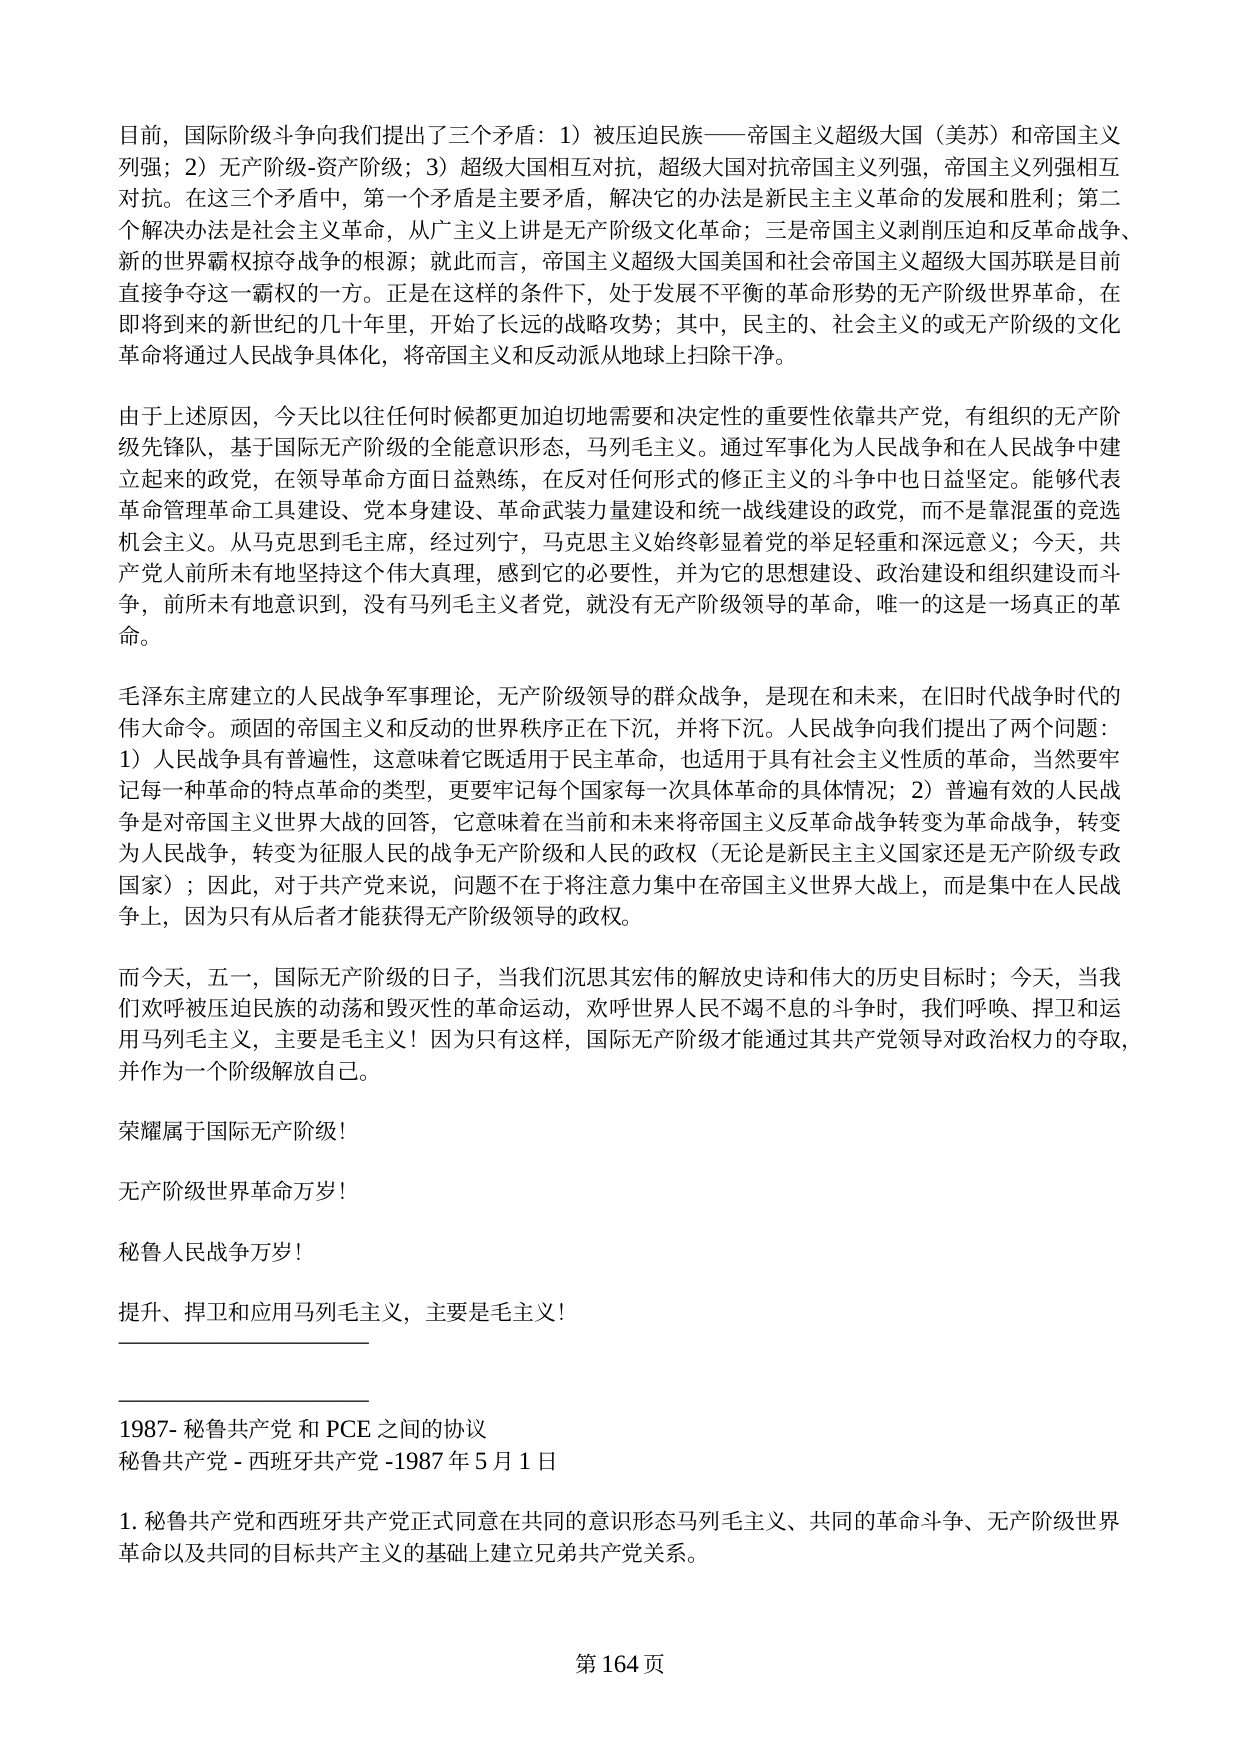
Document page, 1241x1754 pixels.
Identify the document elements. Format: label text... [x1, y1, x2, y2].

text —————————— [118, 1326, 1122, 1355]
text 秘鲁共产党 - 西班牙共产党 -1987年5月1日 [118, 1444, 1122, 1476]
text —————————— [118, 1384, 1122, 1413]
text 提升、捍卫和应用马列毛主义，主要是毛主义！ [118, 1295, 1122, 1326]
text 秘鲁人民战争万岁！ [118, 1235, 1122, 1266]
text 目前，国际阶级斗争向我们提出了三个矛盾：1）被压迫民族——帝国主义超级大国（美苏）和帝国主义列强；2）无产阶级-资产阶级；3）超级大国相互对抗，超级大国对抗帝国主义列强，帝国主义列强相互对抗。在这三个矛盾中，第一个矛盾是主要矛盾，解决它的办法是新民主主义革命的发展和胜利；第二个解决办法是社会主义革命，从广主义上讲是无产阶级文化革命；三是帝国主义剥削压迫和反革命战争、新的世界霸权掠夺战争的根源；就此而言，帝国主义超级大国美国和社会帝国主义超级大国苏联是目前直接争夺这一霸权的一方。正是在这样的条件下，处于发展不平衡的革命形势的无产阶级世界革命，在即将到来的新世纪的几十年里，开始了长远的战略攻势；其中，民主的、社会主义的或无产阶级的文化革命将通过人民战争具体化，将帝国主义和反动派从地球上扫除干净。 [118, 118, 1122, 370]
text 而今天，五一，国际无产阶级的日子，当我们沉思其宏伟的解放史诗和伟大的历史目标时；今天，当我们欢呼被压迫民族的动荡和毁灭性的革命运动，欢呼世界人民不竭不息的斗争时，我们呼唤、捍卫和运用马列毛主义，主要是毛主义！因为只有这样，国际无产阶级才能通过其共产党领导对政治权力的夺取，并作为一个阶级解放自己。 [118, 960, 1122, 1086]
text 1987- 秘鲁共产党 和 PCE 之间的协议 [118, 1413, 1122, 1444]
text 由于上述原因，今天比以往任何时候都更加迫切地需要和决定性的重要性依靠共产党，有组织的无产阶级先锋队，基于国际无产阶级的全能意识形态，马列毛主义。通过军事化为人民战争和在人民战争中建立起来的政党，在领导革命方面日益熟练，在反对任何形式的修正主义的斗争中也日益坚定。能够代表革命管理革命工具建设、党本身建设、革命武装力量建设和统一战线建设的政党，而不是靠混蛋的竞选机会主义。从马克思到毛主席，经过列宁，马克思主义始终彰显着党的举足轻重和深远意义；今天，共产党人前所未有地坚持这个伟大真理，感到它的必要性，并为它的思想建设、政治建设和组织建设而斗争，前所未有地意识到，没有马列毛主义者党，就没有无产阶级领导的革命，唯一的这是一场真正的革命。 [118, 399, 1122, 651]
text 无产阶级世界革命万岁！ [118, 1174, 1122, 1206]
text 荣耀属于国际无产阶级！ [118, 1114, 1122, 1146]
text 1. 秘鲁共产党和西班牙共产党正式同意在共同的意识形态马列毛主义、共同的革命斗争、无产阶级世界革命以及共同的目标共产主义的基础上建立兄弟共产党关系。 [118, 1504, 1122, 1567]
text 毛泽东主席建立的人民战争军事理论，无产阶级领导的群众战争，是现在和未来，在旧时代战争时代的伟大命令。顽固的帝国主义和反动的世界秩序正在下沉，并将下沉。人民战争向我们提出了两个问题：1）人民战争具有普遍性，这意味着它既适用于民主革命，也适用于具有社会主义性质的革命，当然要牢记每一种革命的特点革命的类型，更要牢记每个国家每一次具体革命的具体情况；2）普遍有效的人民战争是对帝国主义世界大战的回答，它意味着在当前和未来将帝国主义反革命战争转变为革命战争，转变为人民战争，转变为征服人民的战争无产阶级和人民的政权（无论是新民主主义国家还是无产阶级专政国家）；因此，对于共产党来说，问题不在于将注意力集中在帝国主义世界大战上，而是集中在人民战争上，因为只有从后者才能获得无产阶级领导的政权。 [118, 679, 1122, 931]
